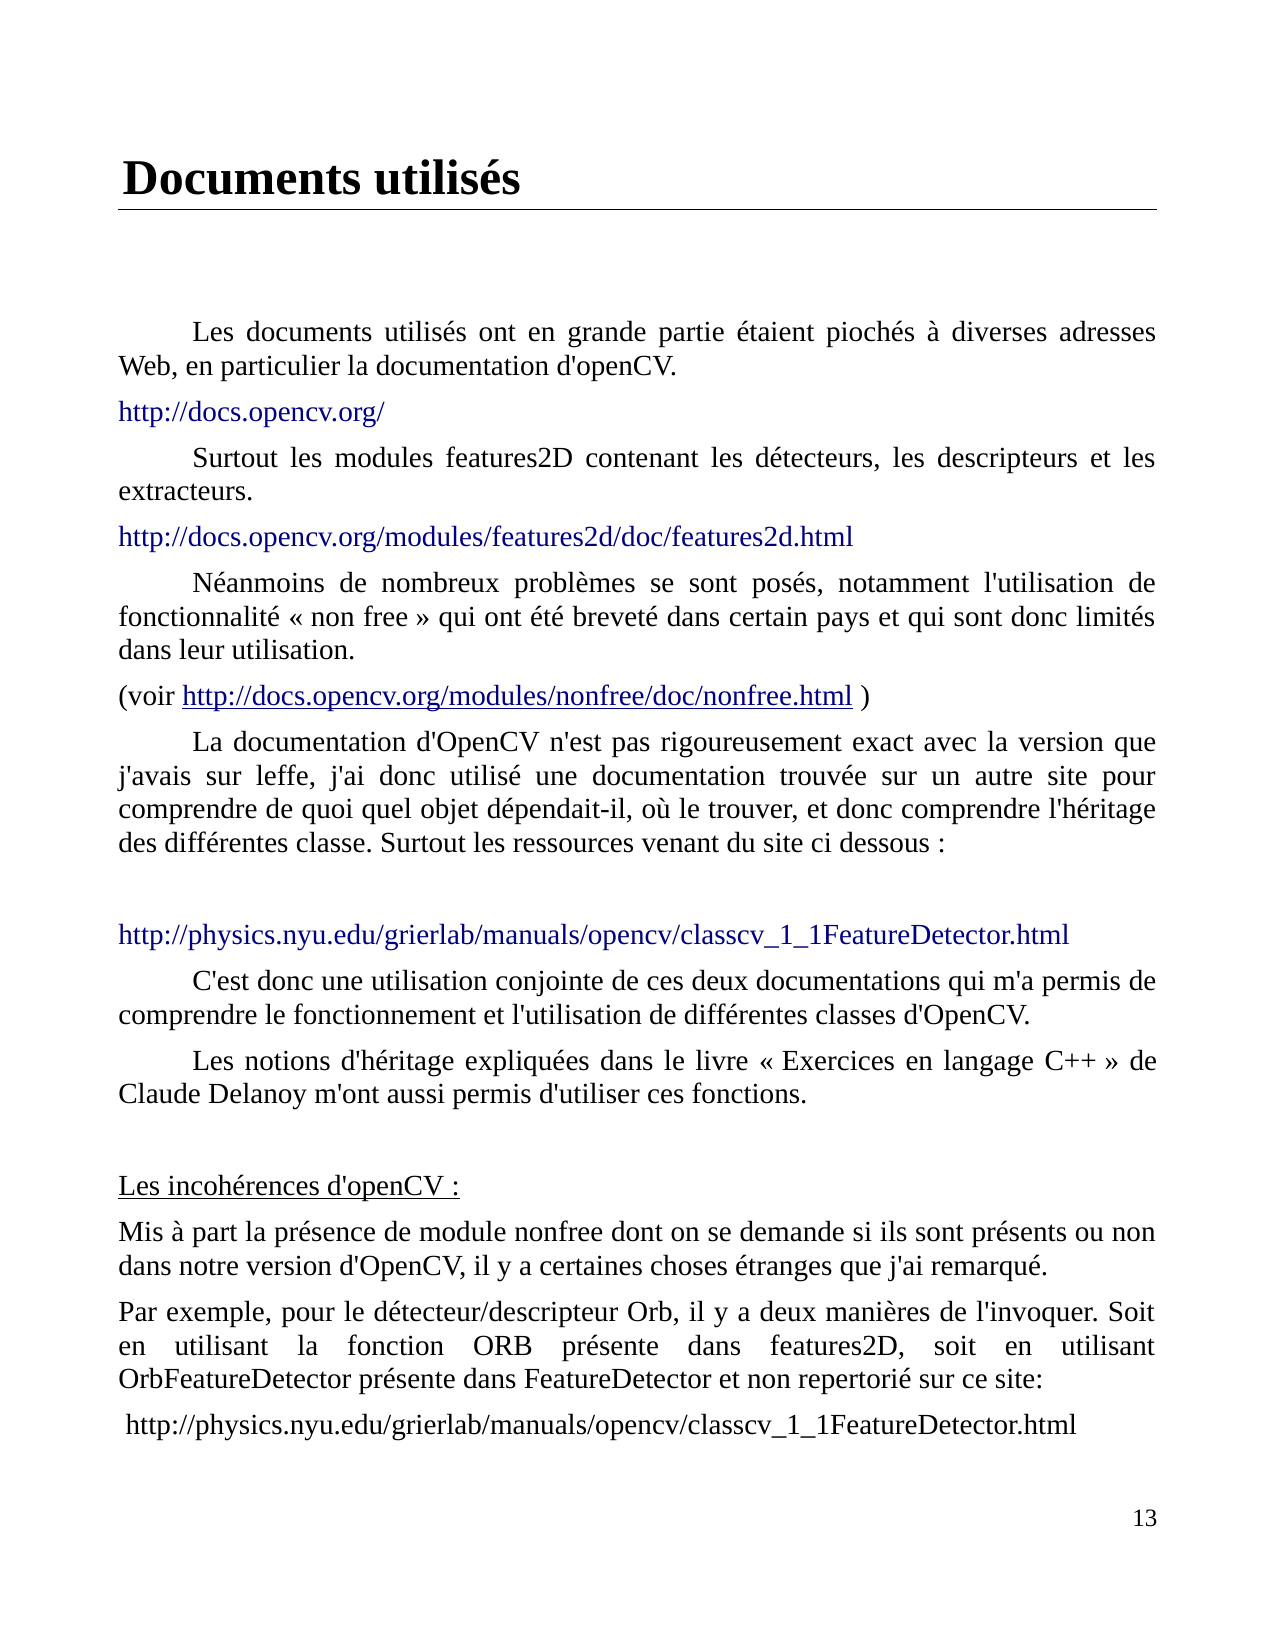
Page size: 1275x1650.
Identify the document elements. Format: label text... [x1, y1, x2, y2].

text Néanmoins de nombreux problèmes se sont posés, notamment l'utilisation de fonctionnalité « non free » qui ont été breveté dans certain pays et qui sont donc limités dans leur utilisation. [118, 565, 1157, 666]
text Surtout les modules features2D contenant les détecteurs, les descripteurs et les extracteurs. [118, 440, 1157, 507]
subtitle Documents utilisés [118, 143, 1157, 209]
text Les notions d'héritage expliquées dans le livre « Exercices en langage C++ » de Claude Delanoy m'ont aussi permis d'utiliser ces fonctions. [118, 1043, 1157, 1110]
text http://physics.nyu.edu/grierlab/manuals/opencv/classcv_1_1FeatureDetector.html [118, 917, 1157, 951]
text http://physics.nyu.edu/grierlab/manuals/opencv/classcv_1_1FeatureDetector.html [118, 1407, 1157, 1441]
text Les incohérences d'openCV : [118, 1168, 1157, 1202]
text Par exemple, pour le détecteur/descripteur Orb, il y a deux manières de l'invoquer. Soit en utilisant la fonction ORB présente dans features2D, soit en utilisant OrbFeatureDetector présente dans FeatureDetector et non repertorié sur ce site: [118, 1294, 1157, 1395]
text Les documents utilisés ont en grande partie étaient piochés à diverses adresses Web, en particulier la documentation d'openCV. [118, 314, 1157, 381]
text Mis à part la présence de module nonfree dont on se demande si ils sont présents ou non dans notre version d'OpenCV, il y a certaines choses étranges que j'ai remarqué. [118, 1214, 1157, 1282]
text http://docs.opencv.org/modules/features2d/doc/features2d.html [118, 519, 1157, 553]
text La documentation d'OpenCV n'est pas rigoureusement exact avec la version que j'avais sur leffe, j'ai donc utilisé une documentation trouvée sur un autre site pour comprendre de quoi quel objet dépendait-il, où le trouver, et donc comprendre l'héritage des différentes classe. Surtout les ressources venant du site ci dessous : [118, 724, 1157, 859]
text C'est donc une utilisation conjointe de ces deux documentations qui m'a permis de comprendre le fonctionnement et l'utilisation de différentes classes d'OpenCV. [118, 963, 1157, 1030]
text (voir http://docs.opencv.org/modules/nonfree/doc/nonfree.html ) [118, 678, 1157, 712]
text http://docs.opencv.org/ [118, 394, 1157, 427]
